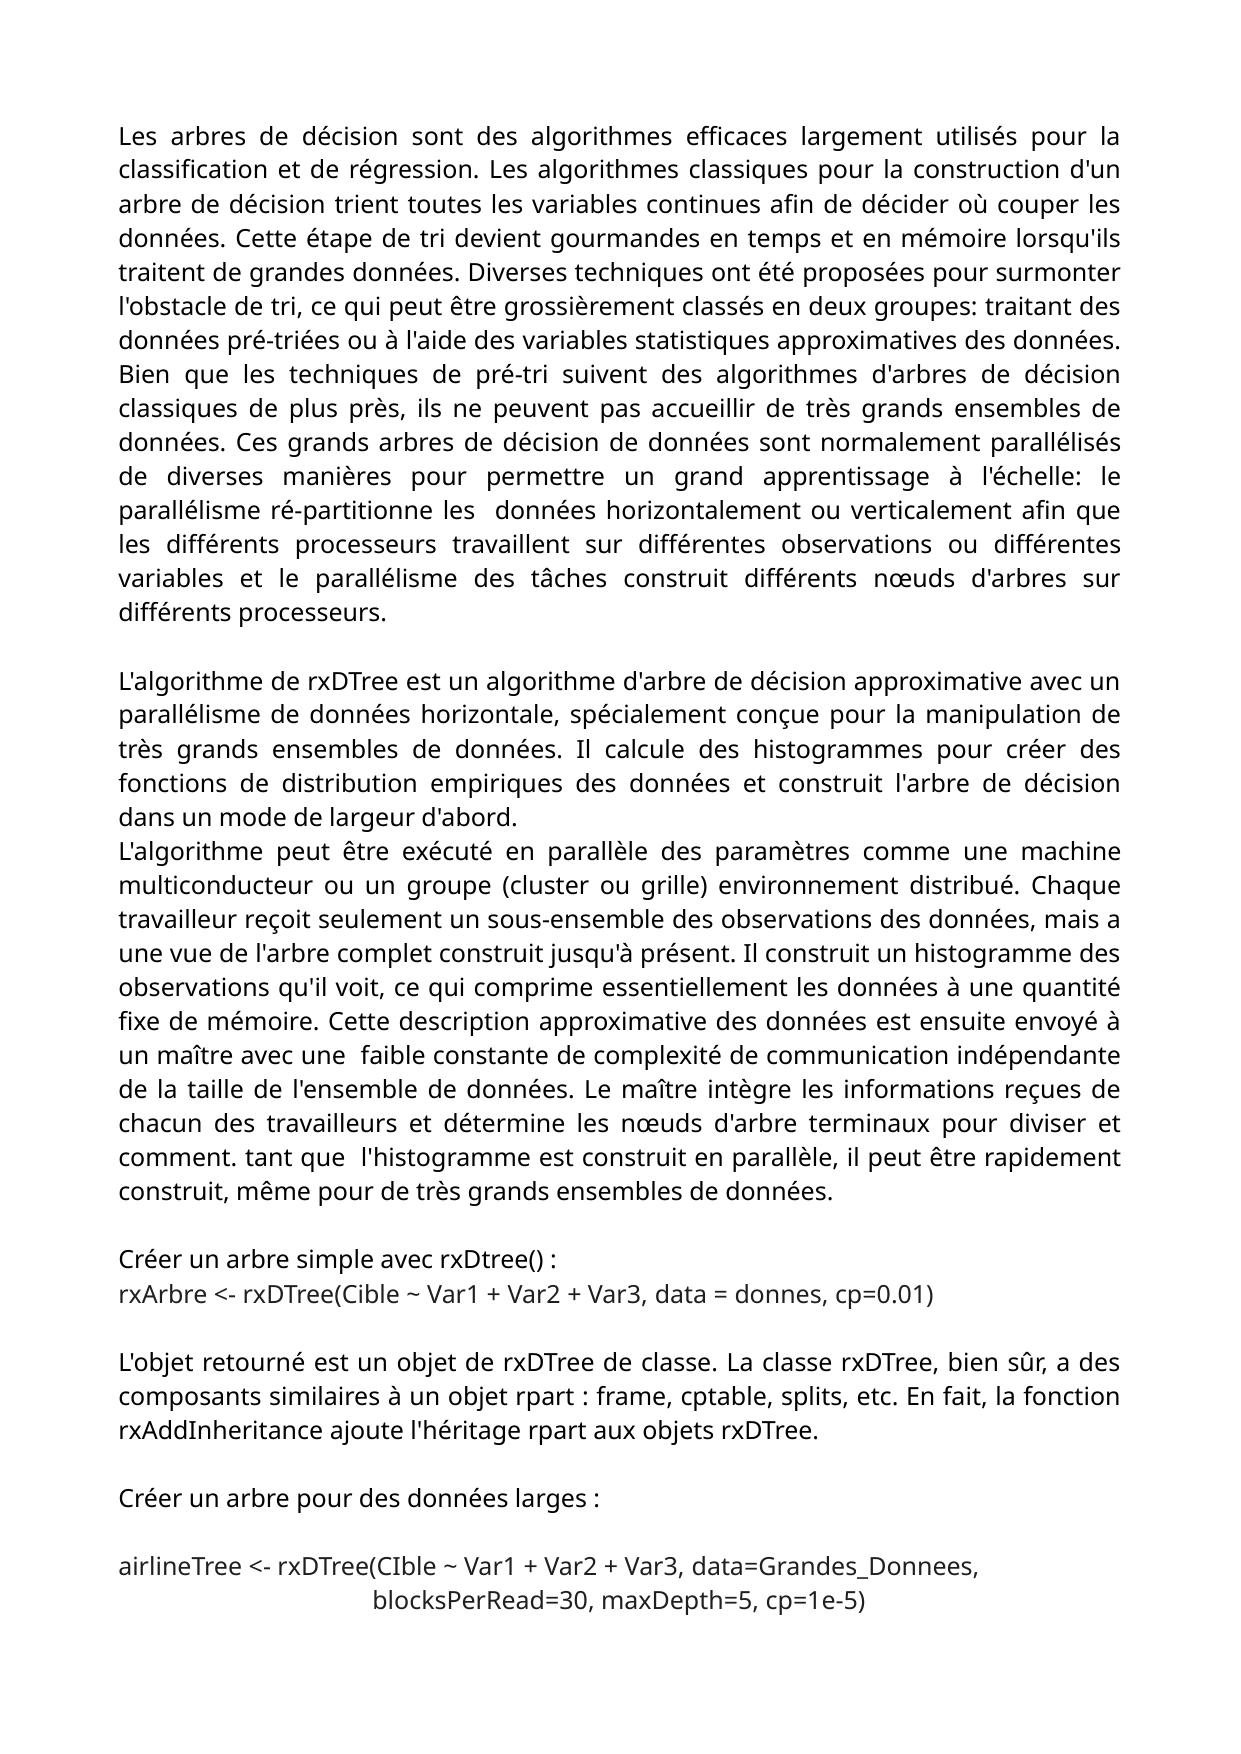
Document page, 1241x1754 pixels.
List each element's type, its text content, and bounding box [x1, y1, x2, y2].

text Créer un arbre simple avec rxDtree() : [118, 1242, 1122, 1276]
text Les arbres de décision sont des algorithmes efficaces largement utilisés pour la classification et de régression. Les algorithmes classiques pour la construction d'un arbre de décision trient toutes les variables continues afin de décider où couper les données. Cette étape de tri devient gourmandes en temps et en mémoire lorsqu'ils traitent de grandes données. Diverses techniques ont été proposées pour surmonter l'obstacle de tri, ce qui peut être grossièrement classés en deux groupes: traitant des données pré-triées ou à l'aide des variables statistiques approximatives des données. Bien que les techniques de pré-tri suivent des algorithmes d'arbres de décision classiques de plus près, ils ne peuvent pas accueillir de très grands ensembles de données. Ces grands arbres de décision de données sont normalement parallélisés de diverses manières pour permettre un grand apprentissage à l'échelle: le parallélisme ré-partitionne les données horizontalement ou verticalement afin que les différents processeurs travaillent sur différentes observations ou différentes variables et le parallélisme des tâches construit différents nœuds d'arbres sur différents processeurs. [118, 118, 1122, 629]
text airlineTree <- rxDTree(CIble ~ Var1 + Var2 + Var3, data=Grandes_Donnees, blocksPerRead=30, maxDepth=5, cp=1e-5) [118, 1549, 1122, 1617]
text L'algorithme peut être exécuté en parallèle des paramètres comme une machine multiconducteur ou un groupe (cluster ou grille) environnement distribué. Chaque travailleur reçoit seulement un sous-ensemble des observations des données, mais a une vue de l'arbre complet construit jusqu'à présent. Il construit un histogramme des observations qu'il voit, ce qui comprime essentiellement les données à une quantité fixe de mémoire. Cette description approximative des données est ensuite envoyé à un maître avec une faible constante de complexité de communication indépendante de la taille de l'ensemble de données. Le maître intègre les informations reçues de chacun des travailleurs et détermine les nœuds d'arbre terminaux pour diviser et comment. tant que l'histogramme est construit en parallèle, il peut être rapidement construit, même pour de très grands ensembles de données. [118, 833, 1122, 1208]
text L'algorithme de rxDTree est un algorithme d'arbre de décision approximative avec un parallélisme de données horizontale, spécialement conçue pour la manipulation de très grands ensembles de données. Il calcule des histogrammes pour créer des fonctions de distribution empiriques des données et construit l'arbre de décision dans un mode de largeur d'abord. [118, 663, 1122, 833]
text L'objet retourné est un objet de rxDTree de classe. La classe rxDTree, bien sûr, a des composants similaires à un objet rpart : frame, cptable, splits, etc. En fait, la fonction rxAddInheritance ajoute l'héritage rpart aux objets rxDTree. [118, 1344, 1122, 1447]
text rxArbre <- rxDTree(Cible ~ Var1 + Var2 + Var3, data = donnes, cp=0.01) [118, 1276, 1122, 1310]
text Créer un arbre pour des données larges : [118, 1481, 1122, 1515]
